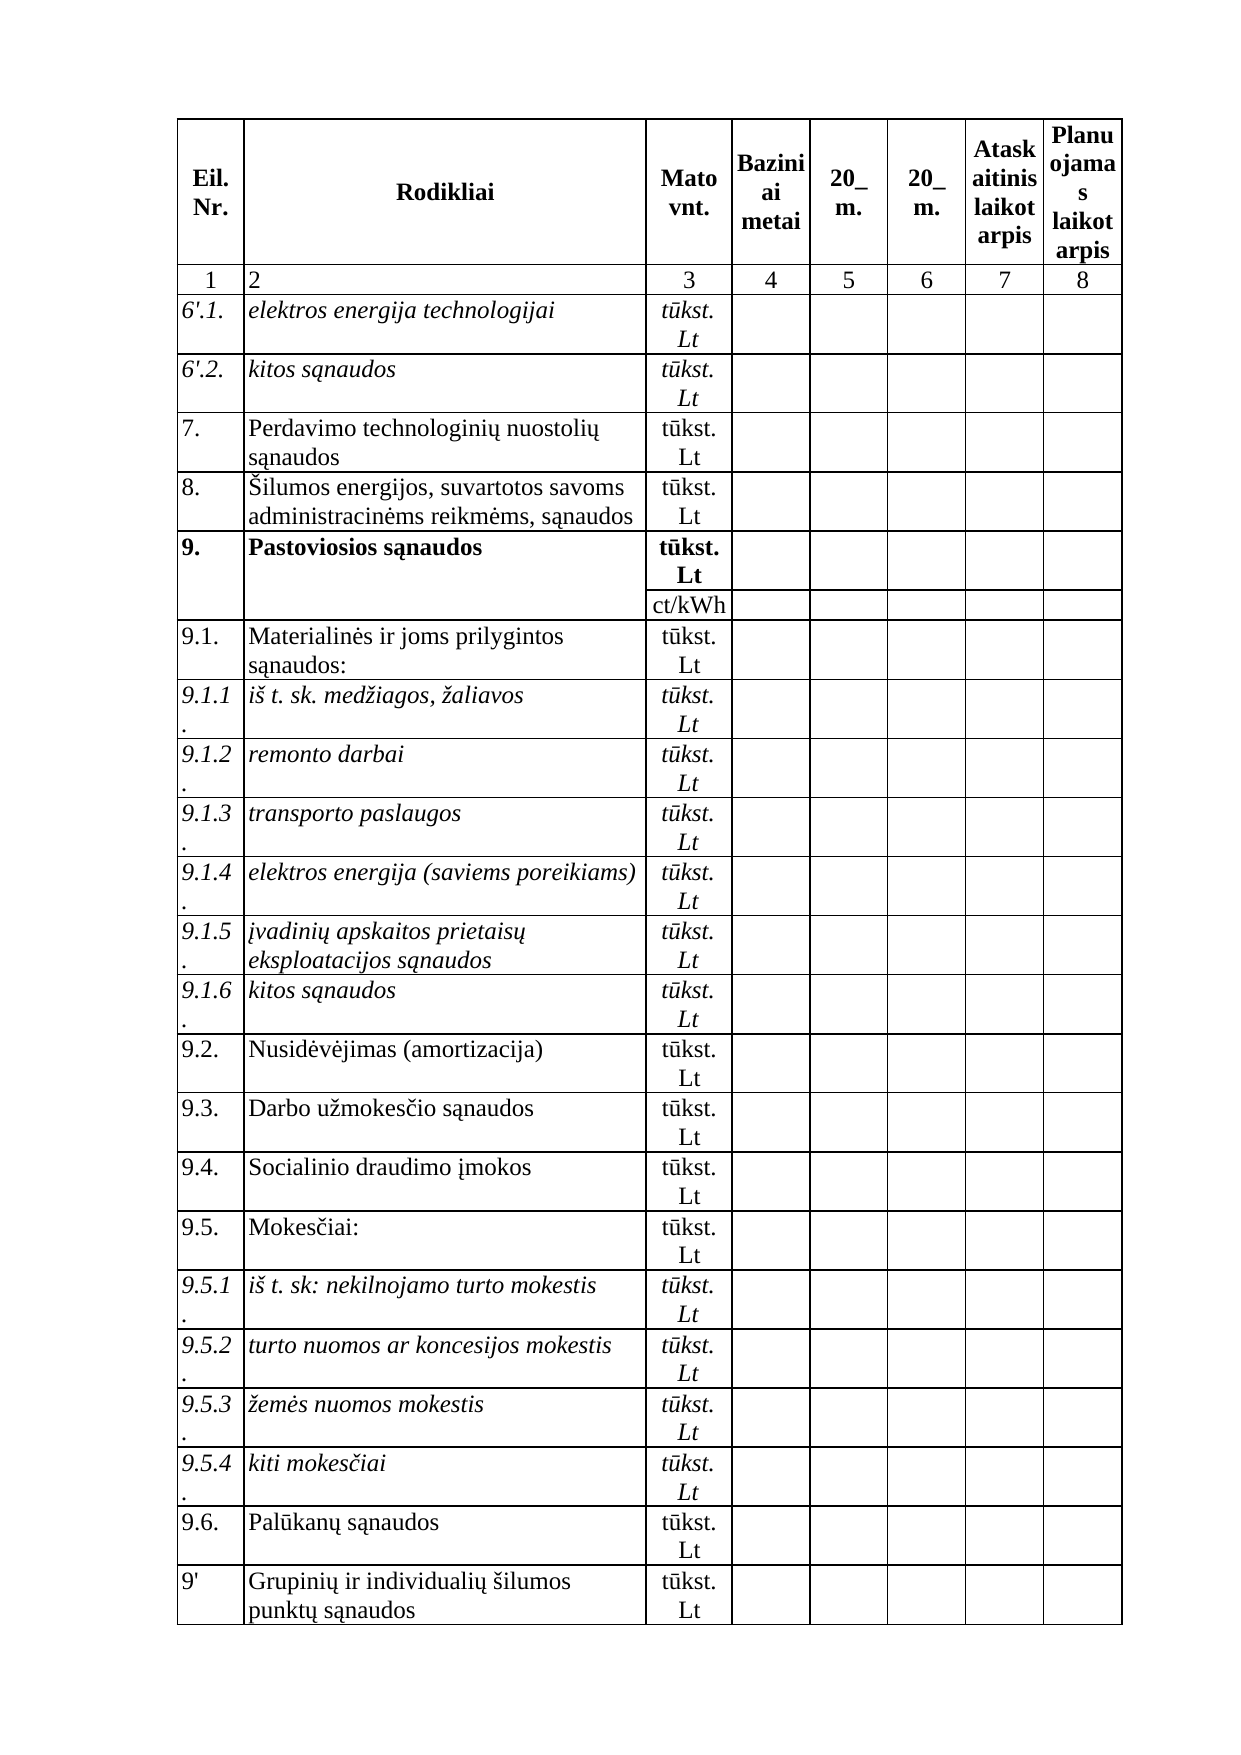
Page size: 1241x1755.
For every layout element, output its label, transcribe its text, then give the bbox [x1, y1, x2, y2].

table_cell iš t. sk: nekilnojamo turto mokestis [245, 1271, 645, 1328]
table_cell [888, 1035, 965, 1092]
table_cell [733, 1093, 809, 1151]
table_cell [1044, 413, 1121, 471]
table_cell [888, 680, 965, 737]
table_cell tūkst. Lt [647, 1330, 731, 1387]
table_cell [1044, 1035, 1121, 1092]
table_cell [888, 1389, 965, 1446]
table_cell tūkst. Lt [647, 473, 731, 530]
table_cell turto nuomos ar koncesijos mokestis [245, 1330, 645, 1387]
table_cell tūkst. Lt [647, 1566, 731, 1623]
table_cell [733, 1035, 809, 1092]
table_cell 9.1.5. [178, 916, 243, 974]
table_header Baziniai metai [733, 120, 809, 263]
table_cell [1044, 680, 1121, 737]
table_cell iš t. sk. medžiagos, žaliavos [245, 680, 645, 737]
table_header Planuojamas laikotarpis [1044, 120, 1121, 263]
table_cell [1044, 1448, 1121, 1505]
table_cell tūkst. Lt [647, 1507, 731, 1564]
table_cell [1044, 798, 1121, 856]
table_cell [733, 916, 809, 974]
table_cell [733, 473, 809, 530]
table_cell [966, 413, 1043, 471]
table_cell tūkst. Lt [647, 798, 731, 856]
table_cell 9.1.3. [178, 798, 243, 856]
table_cell [1044, 1153, 1121, 1210]
table_header Eil. Nr. [178, 120, 243, 263]
table_cell [811, 1035, 887, 1092]
table_cell [1044, 473, 1121, 530]
table_cell [1044, 916, 1121, 974]
table_cell tūkst. Lt [647, 621, 731, 678]
table_cell [1044, 1212, 1121, 1269]
table_cell [1044, 1389, 1121, 1446]
table_cell [811, 1566, 887, 1623]
table_cell [966, 532, 1043, 589]
table_cell [888, 1153, 965, 1210]
table_cell Grupinių ir individualių šilumos punktų sąnaudos [245, 1566, 645, 1623]
table_cell [966, 975, 1043, 1033]
table_cell [888, 413, 965, 471]
table_cell [1044, 621, 1121, 678]
table_cell [811, 591, 887, 619]
table_cell [888, 1507, 965, 1564]
table_cell [733, 621, 809, 678]
table_cell [811, 739, 887, 797]
table_cell 9' [178, 1566, 243, 1623]
table_cell remonto darbai [245, 739, 645, 797]
table_cell transporto paslaugos [245, 798, 645, 856]
table_cell [1044, 1271, 1121, 1328]
table_cell kitos sąnaudos [245, 355, 645, 412]
table_cell tūkst. Lt [647, 1389, 731, 1446]
table_cell tūkst. Lt [647, 857, 731, 915]
table_cell tūkst. Lt [647, 1153, 731, 1210]
table_cell 8 [1044, 265, 1121, 294]
table_cell Mokesčiai: [245, 1212, 645, 1269]
table_cell [733, 355, 809, 412]
table_cell [733, 975, 809, 1033]
table_cell [888, 591, 965, 619]
table_cell tūkst. Lt [647, 413, 731, 471]
table_cell [966, 1271, 1043, 1328]
table_cell 8. [178, 473, 243, 530]
table_cell [966, 295, 1043, 353]
table_cell tūkst. Lt [647, 975, 731, 1033]
table_cell [966, 621, 1043, 678]
table_cell 9. [178, 532, 243, 619]
table_cell Šilumos energijos, suvartotos savoms administracinėms reikmėms, sąnaudos [245, 473, 645, 530]
table_cell tūkst. Lt [647, 1448, 731, 1505]
table_cell [888, 798, 965, 856]
table_cell [966, 1566, 1043, 1623]
table_cell [811, 1330, 887, 1387]
table_cell [811, 916, 887, 974]
table_cell 9.3. [178, 1093, 243, 1151]
table_cell 5 [811, 265, 887, 294]
table_cell [733, 1389, 809, 1446]
table_cell tūkst. Lt [647, 739, 731, 797]
table_cell [1044, 975, 1121, 1033]
table_cell tūkst. Lt [647, 1271, 731, 1328]
table_cell [966, 355, 1043, 412]
table_cell [966, 798, 1043, 856]
table_cell [1044, 532, 1121, 589]
table_cell tūkst. Lt [647, 1093, 731, 1151]
table_cell Darbo užmokesčio sąnaudos [245, 1093, 645, 1151]
table_cell 9.5.1. [178, 1271, 243, 1328]
table_header 20_ m. [811, 120, 887, 263]
table_cell [966, 1448, 1043, 1505]
table_cell 9.6. [178, 1507, 243, 1564]
table_cell [966, 1093, 1043, 1151]
table_cell 9.5.2. [178, 1330, 243, 1387]
table_cell ct/kWh [647, 591, 731, 619]
table_cell [811, 857, 887, 915]
table_cell [811, 532, 887, 589]
table_cell [811, 1448, 887, 1505]
table_cell [811, 1389, 887, 1446]
table_cell 6'.1. [178, 295, 243, 353]
table_cell Socialinio draudimo įmokos [245, 1153, 645, 1210]
table_cell [888, 1448, 965, 1505]
table_cell [966, 1035, 1043, 1092]
table_cell [888, 916, 965, 974]
table_cell [888, 295, 965, 353]
table_cell 9.1. [178, 621, 243, 678]
table_cell [966, 680, 1043, 737]
table_cell 7 [966, 265, 1043, 294]
table_header Mato vnt. [647, 120, 731, 263]
table_cell [888, 473, 965, 530]
table_cell Palūkanų sąnaudos [245, 1507, 645, 1564]
table_cell [733, 1566, 809, 1623]
table_cell 9.5. [178, 1212, 243, 1269]
table_cell Materialinės ir joms prilygintos sąnaudos: [245, 621, 645, 678]
table_cell [811, 680, 887, 737]
table_cell įvadinių apskaitos prietaisų eksploatacijos sąnaudos [245, 916, 645, 974]
table_cell tūkst. Lt [647, 355, 731, 412]
table_header 20_ m. [888, 120, 965, 263]
table_cell tūkst. Lt [647, 295, 731, 353]
table_cell [1044, 857, 1121, 915]
table_cell [966, 739, 1043, 797]
table_cell [733, 1212, 809, 1269]
table_cell [966, 916, 1043, 974]
table_cell [1044, 739, 1121, 797]
table_header Rodikliai [245, 120, 645, 263]
table_cell žemės nuomos mokestis [245, 1389, 645, 1446]
table_cell [811, 295, 887, 353]
table_cell [1044, 1093, 1121, 1151]
table_cell [1044, 295, 1121, 353]
table_cell [811, 621, 887, 678]
table_cell [966, 591, 1043, 619]
table_cell [811, 473, 887, 530]
table_cell [811, 1271, 887, 1328]
table_cell tūkst. Lt [647, 916, 731, 974]
table_cell [811, 1507, 887, 1564]
table_cell [888, 1330, 965, 1387]
table_cell [1044, 355, 1121, 412]
table_cell 9.5.3. [178, 1389, 243, 1446]
table_cell [733, 680, 809, 737]
table_cell [733, 1271, 809, 1328]
table_cell [733, 739, 809, 797]
table_cell [733, 1507, 809, 1564]
table_cell 2 [245, 265, 645, 294]
table_cell [966, 1507, 1043, 1564]
table_cell [733, 798, 809, 856]
table_cell [1044, 1507, 1121, 1564]
table_cell [733, 857, 809, 915]
table_cell [733, 1330, 809, 1387]
table_cell [888, 975, 965, 1033]
table_cell [1044, 591, 1121, 619]
table_cell [811, 1093, 887, 1151]
table_cell Pastoviosios sąnaudos [245, 532, 645, 619]
table_cell 9.1.4. [178, 857, 243, 915]
table_cell [888, 739, 965, 797]
table_cell [966, 1153, 1043, 1210]
table_cell tūkst. Lt [647, 680, 731, 737]
table_cell elektros energija (saviems poreikiams) [245, 857, 645, 915]
table_cell [733, 413, 809, 471]
table_cell 7. [178, 413, 243, 471]
table_cell [811, 975, 887, 1033]
table_cell kitos sąnaudos [245, 975, 645, 1033]
table_cell [811, 798, 887, 856]
table_cell [811, 355, 887, 412]
table_cell [888, 857, 965, 915]
table_cell [733, 532, 809, 589]
table_cell [811, 1212, 887, 1269]
table_cell tūkst. Lt [647, 1035, 731, 1092]
table_cell Nusidėvėjimas (amortizacija) [245, 1035, 645, 1092]
table_cell [888, 621, 965, 678]
table_cell [811, 413, 887, 471]
table_cell [888, 532, 965, 589]
table_cell [1044, 1566, 1121, 1623]
table_cell tūkst. Lt [647, 532, 731, 589]
table_cell [966, 1212, 1043, 1269]
table_cell [888, 1093, 965, 1151]
table_cell [966, 1389, 1043, 1446]
table_cell 6'.2. [178, 355, 243, 412]
table_cell [733, 1448, 809, 1505]
table_cell [1044, 1330, 1121, 1387]
table_cell [888, 355, 965, 412]
table_cell tūkst. Lt [647, 1212, 731, 1269]
table_cell 1 [178, 265, 243, 294]
table_cell 3 [647, 265, 731, 294]
table_cell 6 [888, 265, 965, 294]
table_cell [888, 1212, 965, 1269]
table_cell kiti mokesčiai [245, 1448, 645, 1505]
table_cell [966, 473, 1043, 530]
table_cell [888, 1566, 965, 1623]
table_cell [966, 857, 1043, 915]
table_cell 9.1.6. [178, 975, 243, 1033]
table_cell [966, 1330, 1043, 1387]
table_cell [811, 1153, 887, 1210]
table_cell [888, 1271, 965, 1328]
table_cell [733, 1153, 809, 1210]
table_cell 9.5.4. [178, 1448, 243, 1505]
table_cell 9.4. [178, 1153, 243, 1210]
table_cell Perdavimo technologinių nuostolių sąnaudos [245, 413, 645, 471]
table_cell [733, 591, 809, 619]
table_header Ataskaitinis laikotarpis [966, 120, 1043, 263]
table_cell 9.1.1. [178, 680, 243, 737]
table_cell 9.1.2. [178, 739, 243, 797]
table_cell 9.2. [178, 1035, 243, 1092]
table_cell elektros energija technologijai [245, 295, 645, 353]
table_cell 4 [733, 265, 809, 294]
table_cell [733, 295, 809, 353]
